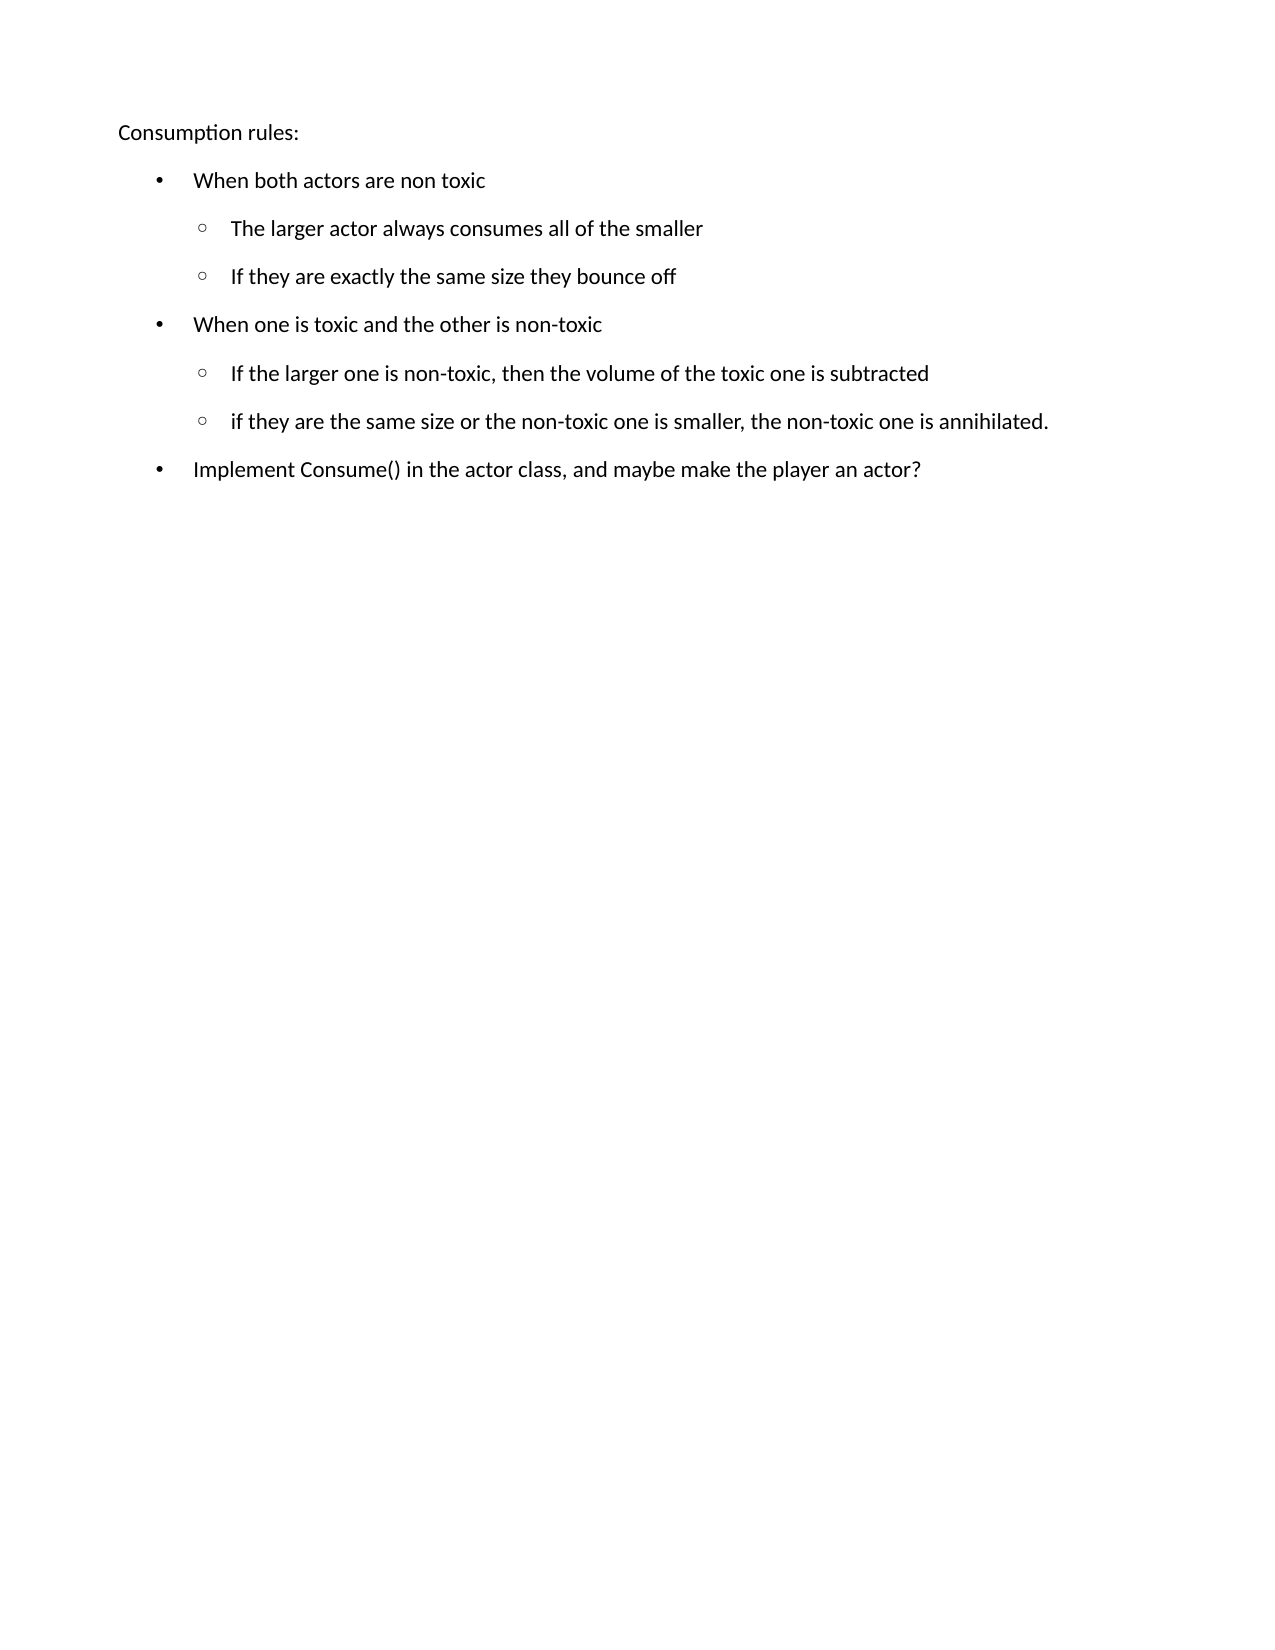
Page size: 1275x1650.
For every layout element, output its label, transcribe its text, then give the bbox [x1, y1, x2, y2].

list When both actors are non toxic [156, 166, 1157, 194]
list When one is toxic and the other is non-toxic [156, 311, 1157, 339]
list If they are exactly the same size they bounce off [193, 262, 1157, 291]
list The larger actor always consumes all of the smaller [193, 214, 1157, 242]
list if they are the same size or the non-toxic one is smaller, the non-toxic one is annihilated. [193, 407, 1157, 435]
list If the larger one is non-toxic, then the volume of the toxic one is subtracted [193, 359, 1157, 387]
list Implement Consume() in the actor class, and maybe make the player an actor? [156, 455, 1157, 483]
text Consumption rules: [118, 118, 1157, 146]
